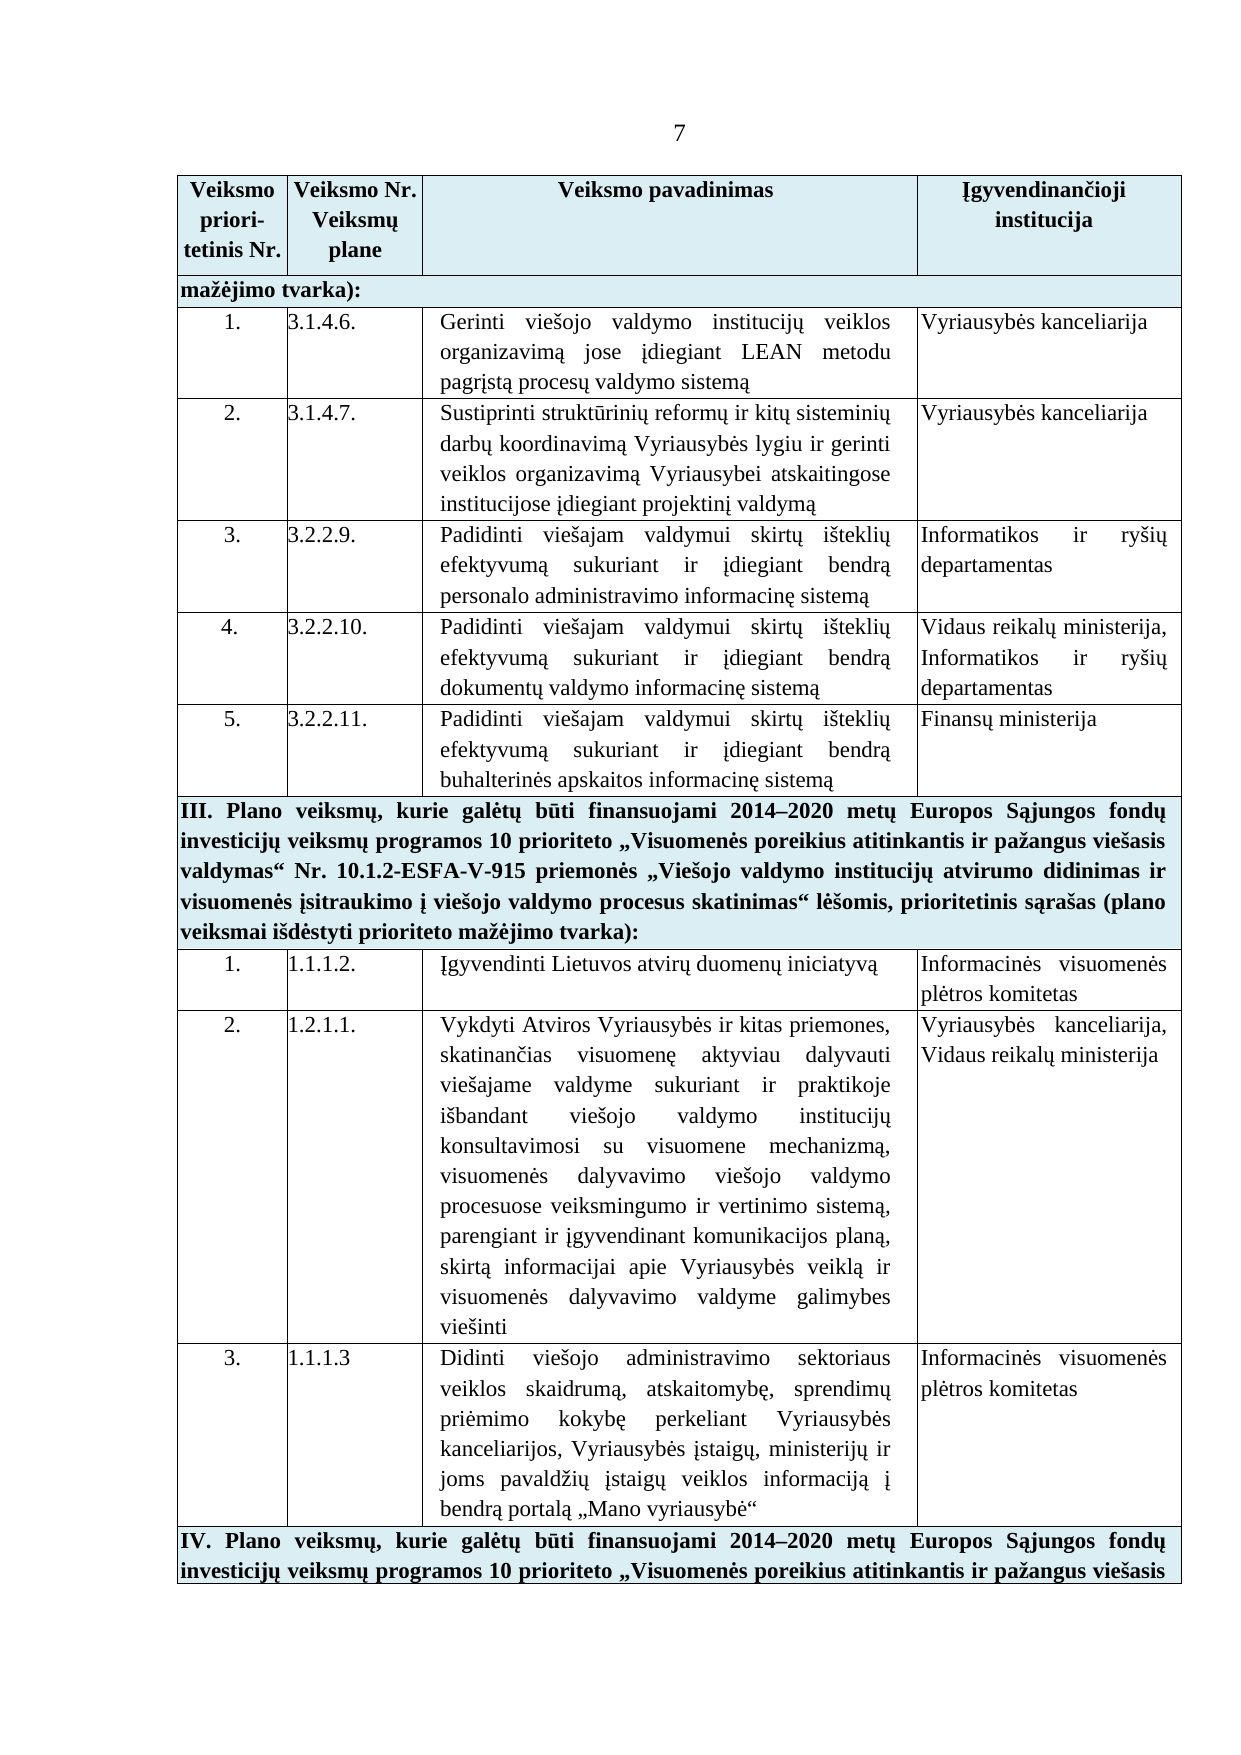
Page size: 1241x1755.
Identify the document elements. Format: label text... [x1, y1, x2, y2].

table_cell 3.2.2.11. [288, 705, 422, 796]
table_cell 3. [178, 521, 287, 612]
table_cell 2. [178, 1011, 287, 1343]
table_cell Vidaus reikalų ministerija, Informatikos ir ryšių departamentas [918, 613, 1181, 704]
table_cell 3.2.2.9. [288, 521, 422, 612]
table_cell 5. [178, 705, 287, 796]
table_cell Informacinės visuomenės plėtros komitetas [918, 1344, 1181, 1526]
table_cell 3.1.4.6. [288, 308, 422, 398]
table_cell Padidinti viešajam valdymui skirtų išteklių efektyvumą sukuriant ir įdiegiant bendrą buhalterinės apskaitos informacinę sistemą [423, 705, 917, 796]
table_header Įgyvendinančioji institucija [918, 176, 1181, 275]
table_header Veiksmo Nr. Veiksmų plane [288, 176, 422, 275]
table_cell Informacinės visuomenės plėtros komitetas [918, 950, 1181, 1010]
table_cell Įgyvendinti Lietuvos atvirų duomenų iniciatyvą [423, 950, 917, 1010]
table_cell IV. Plano veiksmų, kurie galėtų būti finansuojami 2014–2020 metų Europos Sąjungos fondų investicijų veiksmų programos 10 prioriteto „Visuomenės poreikius atitinkantis ir pažangus viešasis [178, 1527, 1181, 1583]
table_header Veiksmo priori-tetinis Nr. [178, 176, 287, 275]
table_cell Informatikos ir ryšių departamentas [918, 521, 1181, 612]
table_header Veiksmo pavadinimas [423, 176, 917, 275]
table_cell Vyriausybės kanceliarija [918, 308, 1181, 398]
table_cell Vykdyti Atviros Vyriausybės ir kitas priemones, skatinančias visuomenę aktyviau dalyvauti viešajame valdyme sukuriant ir praktikoje išbandant viešojo valdymo institucijų konsultavimosi su visuomene mechanizmą, visuomenės dalyvavimo viešojo valdymo procesuose veiksmingumo ir vertinimo sistemą, parengiant ir įgyvendinant komunikacijos planą, skirtą informacijai apie Vyriausybės veiklą ir visuomenės dalyvavimo valdyme galimybes viešinti [423, 1011, 917, 1343]
table_cell Gerinti viešojo valdymo institucijų veiklos organizavimą jose įdiegiant LEAN metodu pagrįstą procesų valdymo sistemą [423, 308, 917, 398]
table_cell mažėjimo tvarka): [178, 276, 1181, 307]
table_cell 3.2.2.10. [288, 613, 422, 704]
table_cell 3.1.4.7. [288, 399, 422, 520]
table_cell Vyriausybės kanceliarija [918, 399, 1181, 520]
table_cell Sustiprinti struktūrinių reformų ir kitų sisteminių darbų koordinavimą Vyriausybės lygiu ir gerinti veiklos organizavimą Vyriausybei atskaitingose institucijose įdiegiant projektinį valdymą [423, 399, 917, 520]
table_cell 1. [178, 308, 287, 398]
table_cell 4. [178, 613, 287, 704]
table_cell 1.2.1.1. [288, 1011, 422, 1343]
table_cell Didinti viešojo administravimo sektoriaus veiklos skaidrumą, atskaitomybę, sprendimų priėmimo kokybę perkeliant Vyriausybės kanceliarijos, Vyriausybės įstaigų, ministerijų ir joms pavaldžių įstaigų veiklos informaciją į bendrą portalą „Mano vyriausybė“ [423, 1344, 917, 1526]
table_cell Vyriausybės kanceliarija, Vidaus reikalų ministerija [918, 1011, 1181, 1343]
table_cell 1. [178, 950, 287, 1010]
table_cell Padidinti viešajam valdymui skirtų išteklių efektyvumą sukuriant ir įdiegiant bendrą personalo administravimo informacinę sistemą [423, 521, 917, 612]
table_cell 1.1.1.3 [288, 1344, 422, 1526]
table_cell Padidinti viešajam valdymui skirtų išteklių efektyvumą sukuriant ir įdiegiant bendrą dokumentų valdymo informacinę sistemą [423, 613, 917, 704]
table_cell 3. [178, 1344, 287, 1526]
table_cell Finansų ministerija [918, 705, 1181, 796]
table_cell III. Plano veiksmų, kurie galėtų būti finansuojami 2014–2020 metų Europos Sąjungos fondų investicijų veiksmų programos 10 prioriteto „Visuomenės poreikius atitinkantis ir pažangus viešasis valdymas“ Nr. 10.1.2-ESFA-V-915 priemonės „Viešojo valdymo institucijų atvirumo didinimas ir visuomenės įsitraukimo į viešojo valdymo procesus skatinimas“ lėšomis, prioritetinis sąrašas (plano veiksmai išdėstyti prioriteto mažėjimo tvarka): [178, 797, 1181, 948]
table_cell 2. [178, 399, 287, 520]
table_cell 1.1.1.2. [288, 950, 422, 1010]
